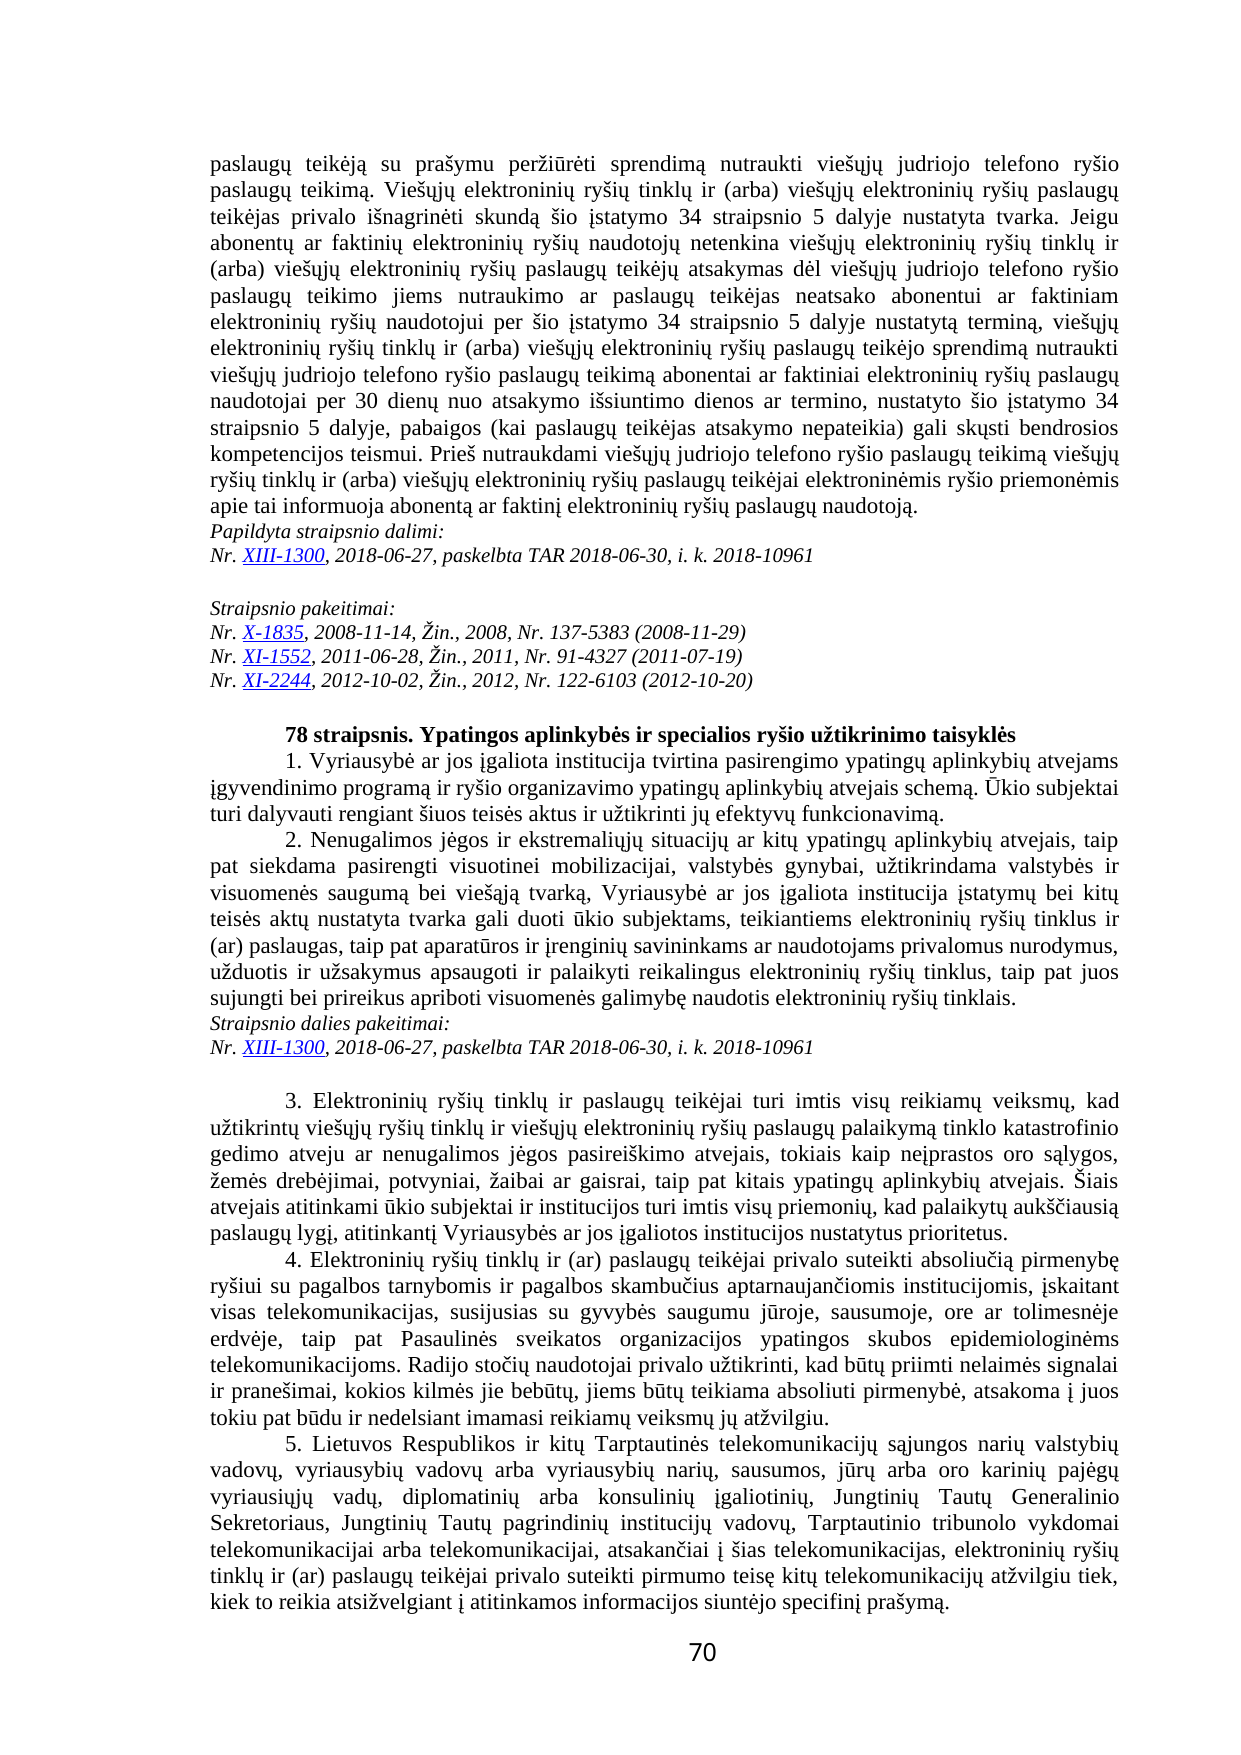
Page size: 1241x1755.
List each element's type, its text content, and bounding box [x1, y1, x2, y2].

text 1. Vyriausybė ar jos įgaliota institucija tvirtina pasirengimo ypatingų aplinkybių atvejams įgyvendinimo programą ir ryšio organizavimo ypatingų aplinkybių atvejais schemą. Ūkio subjektai turi dalyvauti rengiant šiuos teisės aktus ir užtikrinti jų efektyvų funkcionavimą. [210, 747, 1120, 826]
text Papildyta straipsnio dalimi: [210, 519, 1120, 543]
text Nr. XI-1552, 2011-06-28, Žin., 2011, Nr. 91-4327 (2011-07-19) [210, 644, 1120, 668]
text 3. Elektroninių ryšių tinklų ir paslaugų teikėjai turi imtis visų reikiamų veiksmų, kad užtikrintų viešųjų ryšių tinklų ir viešųjų elektroninių ryšių paslaugų palaikymą tinklo katastrofinio gedimo atveju ar nenugalimos jėgos pasireiškimo atvejais, tokiais kaip neįprastos oro sąlygos, žemės drebėjimai, potvyniai, žaibai ar gaisrai, taip pat kitais ypatingų aplinkybių atvejais. Šiais atvejais atitinkami ūkio subjektai ir institucijos turi imtis visų priemonių, kad palaikytų aukščiausią paslaugų lygį, atitinkantį Vyriausybės ar jos įgaliotos institucijos nustatytus prioritetus. [210, 1088, 1120, 1246]
text Nr. XIII-1300, 2018-06-27, paskelbta TAR 2018-06-30, i. k. 2018-10961 [210, 543, 1120, 567]
text 2. Nenugalimos jėgos ir ekstremaliųjų situacijų ar kitų ypatingų aplinkybių atvejais, taip pat siekdama pasirengti visuotinei mobilizacijai, valstybės gynybai, užtikrindama valstybės ir visuomenės saugumą bei viešąją tvarką, Vyriausybė ar jos įgaliota institucija įstatymų bei kitų teisės aktų nustatyta tvarka gali duoti ūkio subjektams, teikiantiems elektroninių ryšių tinklus ir (ar) paslaugas, taip pat aparatūros ir įrenginių savininkams ar naudotojams privalomus nurodymus, užduotis ir užsakymus apsaugoti ir palaikyti reikalingus elektroninių ryšių tinklus, taip pat juos sujungti bei prireikus apriboti visuomenės galimybę naudotis elektroninių ryšių tinklais. [210, 826, 1120, 1011]
text Straipsnio pakeitimai: [210, 596, 1120, 620]
text 78 straipsnis. Ypatingos aplinkybės ir specialios ryšio užtikrinimo taisyklės [210, 721, 1120, 747]
text Nr. XI-2244, 2012-10-02, Žin., 2012, Nr. 122-6103 (2012-10-20) [210, 668, 1120, 692]
text paslaugų teikėją su prašymu peržiūrėti sprendimą nutraukti viešųjų judriojo telefono ryšio paslaugų teikimą. Viešųjų elektroninių ryšių tinklų ir (arba) viešųjų elektroninių ryšių paslaugų teikėjas privalo išnagrinėti skundą šio įstatymo 34 straipsnio 5 dalyje nustatyta tvarka. Jeigu abonentų ar faktinių elektroninių ryšių naudotojų netenkina viešųjų elektroninių ryšių tinklų ir (arba) viešųjų elektroninių ryšių paslaugų teikėjų atsakymas dėl viešųjų judriojo telefono ryšio paslaugų teikimo jiems nutraukimo ar paslaugų teikėjas neatsako abonentui ar faktiniam elektroninių ryšių naudotojui per šio įstatymo 34 straipsnio 5 dalyje nustatytą terminą, viešųjų elektroninių ryšių tinklų ir (arba) viešųjų elektroninių ryšių paslaugų teikėjo sprendimą nutraukti viešųjų judriojo telefono ryšio paslaugų teikimą abonentai ar faktiniai elektroninių ryšių paslaugų naudotojai per 30 dienų nuo atsakymo išsiuntimo dienos ar termino, nustatyto šio įstatymo 34 straipsnio 5 dalyje, pabaigos (kai paslaugų teikėjas atsakymo nepateikia) gali skųsti bendrosios kompetencijos teismui. Prieš nutraukdami viešųjų judriojo telefono ryšio paslaugų teikimą viešųjų ryšių tinklų ir (arba) viešųjų elektroninių ryšių paslaugų teikėjai elektroninėmis ryšio priemonėmis apie tai informuoja abonentą ar faktinį elektroninių ryšių paslaugų naudotoją. [210, 150, 1120, 519]
text Straipsnio dalies pakeitimai: [210, 1011, 1120, 1035]
text Nr. XIII-1300, 2018-06-27, paskelbta TAR 2018-06-30, i. k. 2018-10961 [210, 1035, 1120, 1059]
text Nr. X-1835, 2008-11-14, Žin., 2008, Nr. 137-5383 (2008-11-29) [210, 620, 1120, 644]
text 5. Lietuvos Respublikos ir kitų Tarptautinės telekomunikacijų sąjungos narių valstybių vadovų, vyriausybių vadovų arba vyriausybių narių, sausumos, jūrų arba oro karinių pajėgų vyriausiųjų vadų, diplomatinių arba konsulinių įgaliotinių, Jungtinių Tautų Generalinio Sekretoriaus, Jungtinių Tautų pagrindinių institucijų vadovų, Tarptautinio tribunolo vykdomai telekomunikacijai arba telekomunikacijai, atsakančiai į šias telekomunikacijas, elektroninių ryšių tinklų ir (ar) paslaugų teikėjai privalo suteikti pirmumo teisę kitų telekomunikacijų atžvilgiu tiek, kiek to reikia atsižvelgiant į atitinkamos informacijos siuntėjo specifinį prašymą. [210, 1430, 1120, 1615]
text 4. Elektroninių ryšių tinklų ir (ar) paslaugų teikėjai privalo suteikti absoliučią pirmenybę ryšiui su pagalbos tarnybomis ir pagalbos skambučius aptarnaujančiomis institucijomis, įskaitant visas telekomunikacijas, susijusias su gyvybės saugumu jūroje, sausumoje, ore ar tolimesnėje erdvėje, taip pat Pasaulinės sveikatos organizacijos ypatingos skubos epidemiologinėms telekomunikacijoms. Radijo stočių naudotojai privalo užtikrinti, kad būtų priimti nelaimės signalai ir pranešimai, kokios kilmės jie bebūtų, jiems būtų teikiama absoliuti pirmenybė, atsakoma į juos tokiu pat būdu ir nedelsiant imamasi reikiamų veiksmų jų atžvilgiu. [210, 1246, 1120, 1430]
